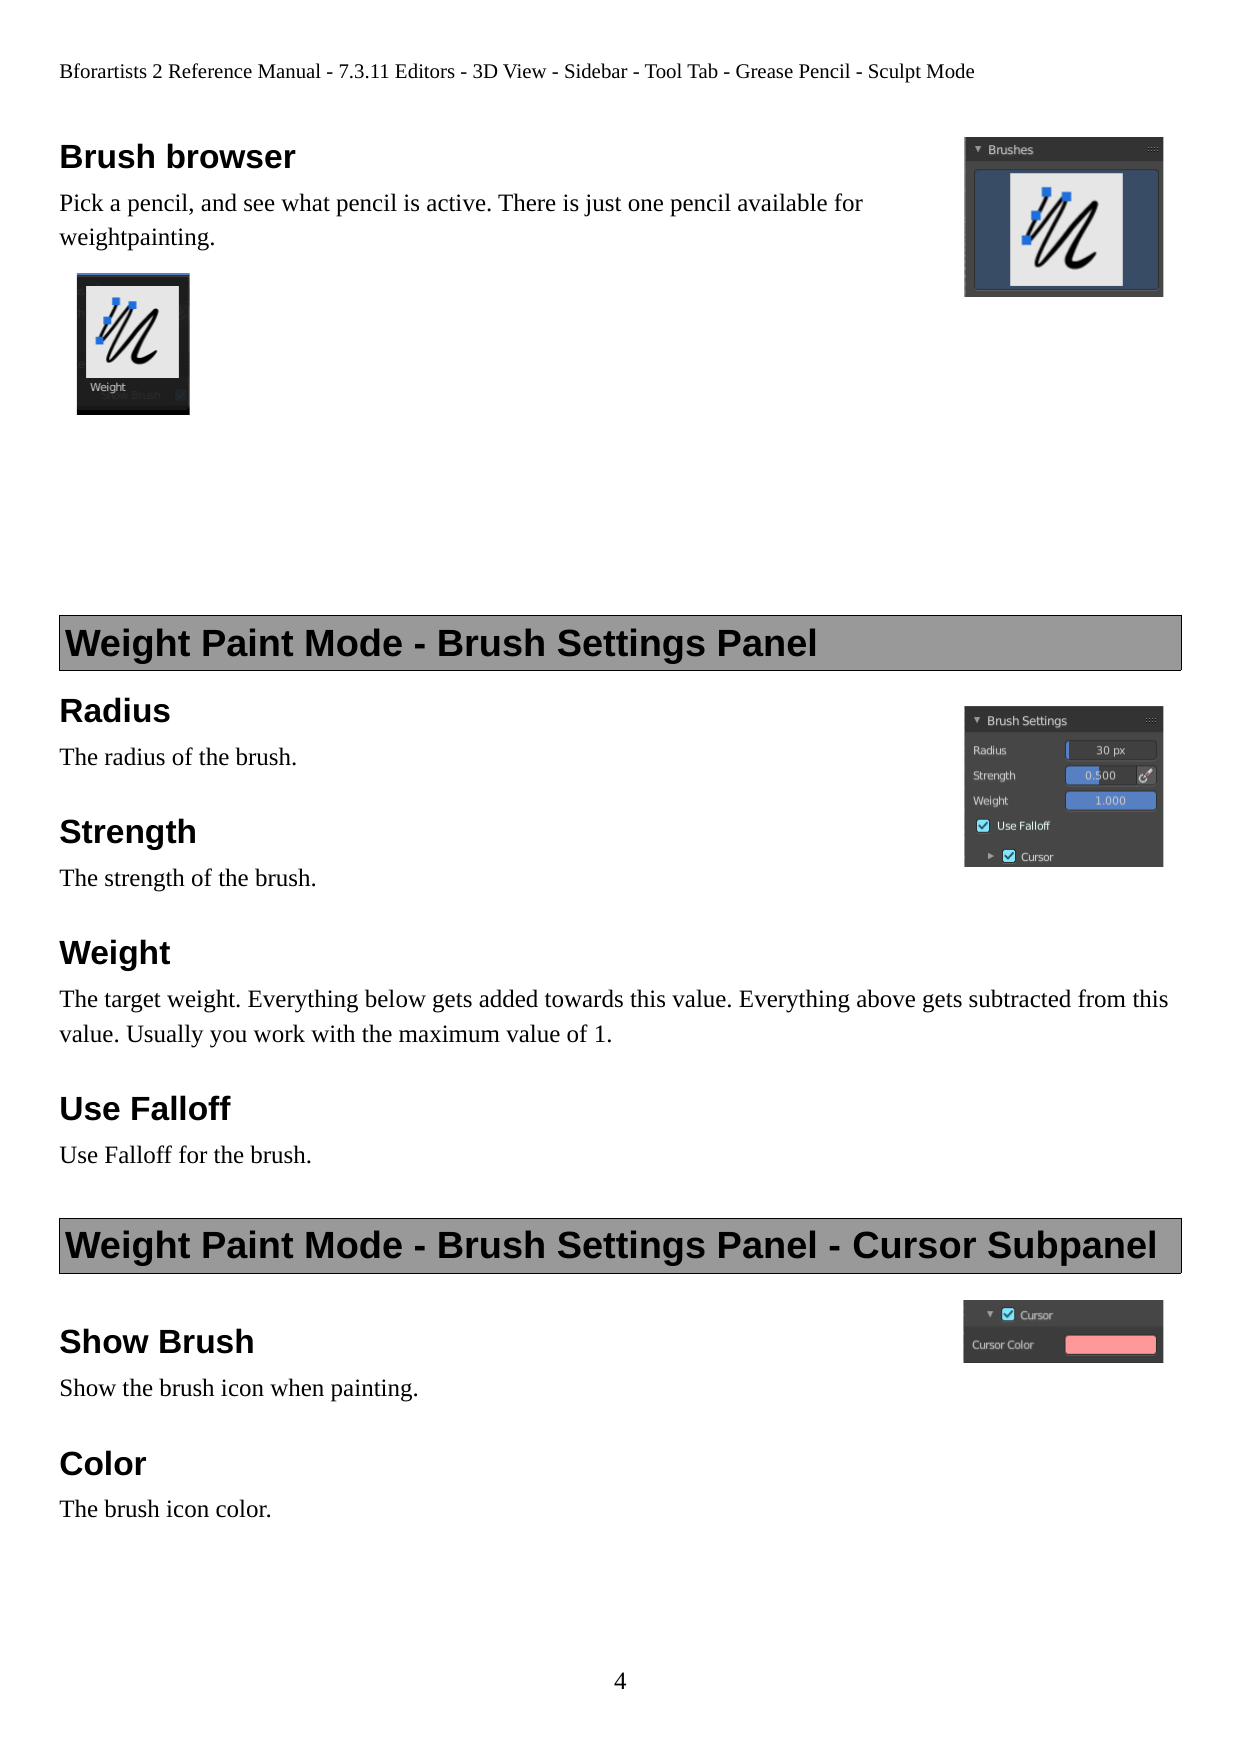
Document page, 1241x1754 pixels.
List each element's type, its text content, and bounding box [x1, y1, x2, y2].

subtitle Strength [59, 812, 964, 851]
table_header Weight Paint Mode - Brush Settings Panel - Cursor Subpanel [60, 1219, 1181, 1273]
subtitle Show Brush [59, 1322, 963, 1361]
subtitle [1164, 1322, 1181, 1361]
picture [964, 137, 1164, 297]
text The strength of the brush. [59, 863, 1181, 892]
subtitle [1164, 137, 1181, 175]
subtitle Radius [59, 691, 1181, 729]
text The radius of the brush. [59, 742, 964, 771]
picture [963, 1300, 1164, 1363]
text [1164, 742, 1181, 771]
text Show the brush icon when painting. [59, 1373, 1181, 1402]
picture [964, 706, 1164, 867]
text The target weight. Everything below gets added towards this value. Everything above gets subtracted from this value. Usually you work with the maximum value of 1. [59, 984, 1181, 1047]
text The brush icon color. [59, 1494, 1181, 1523]
subtitle Color [59, 1443, 1181, 1482]
subtitle Brush browser [59, 137, 964, 175]
subtitle Use Falloff [59, 1088, 1181, 1127]
text Use Falloff for the brush. [59, 1140, 1181, 1168]
text Pick a pencil, and see what pencil is active. There is just one pencil available for weightpainting. [59, 188, 964, 251]
table_header Weight Paint Mode - Brush Settings Panel [60, 616, 1181, 670]
subtitle [1164, 812, 1181, 851]
picture [76, 273, 190, 415]
subtitle Weight [59, 933, 1181, 972]
